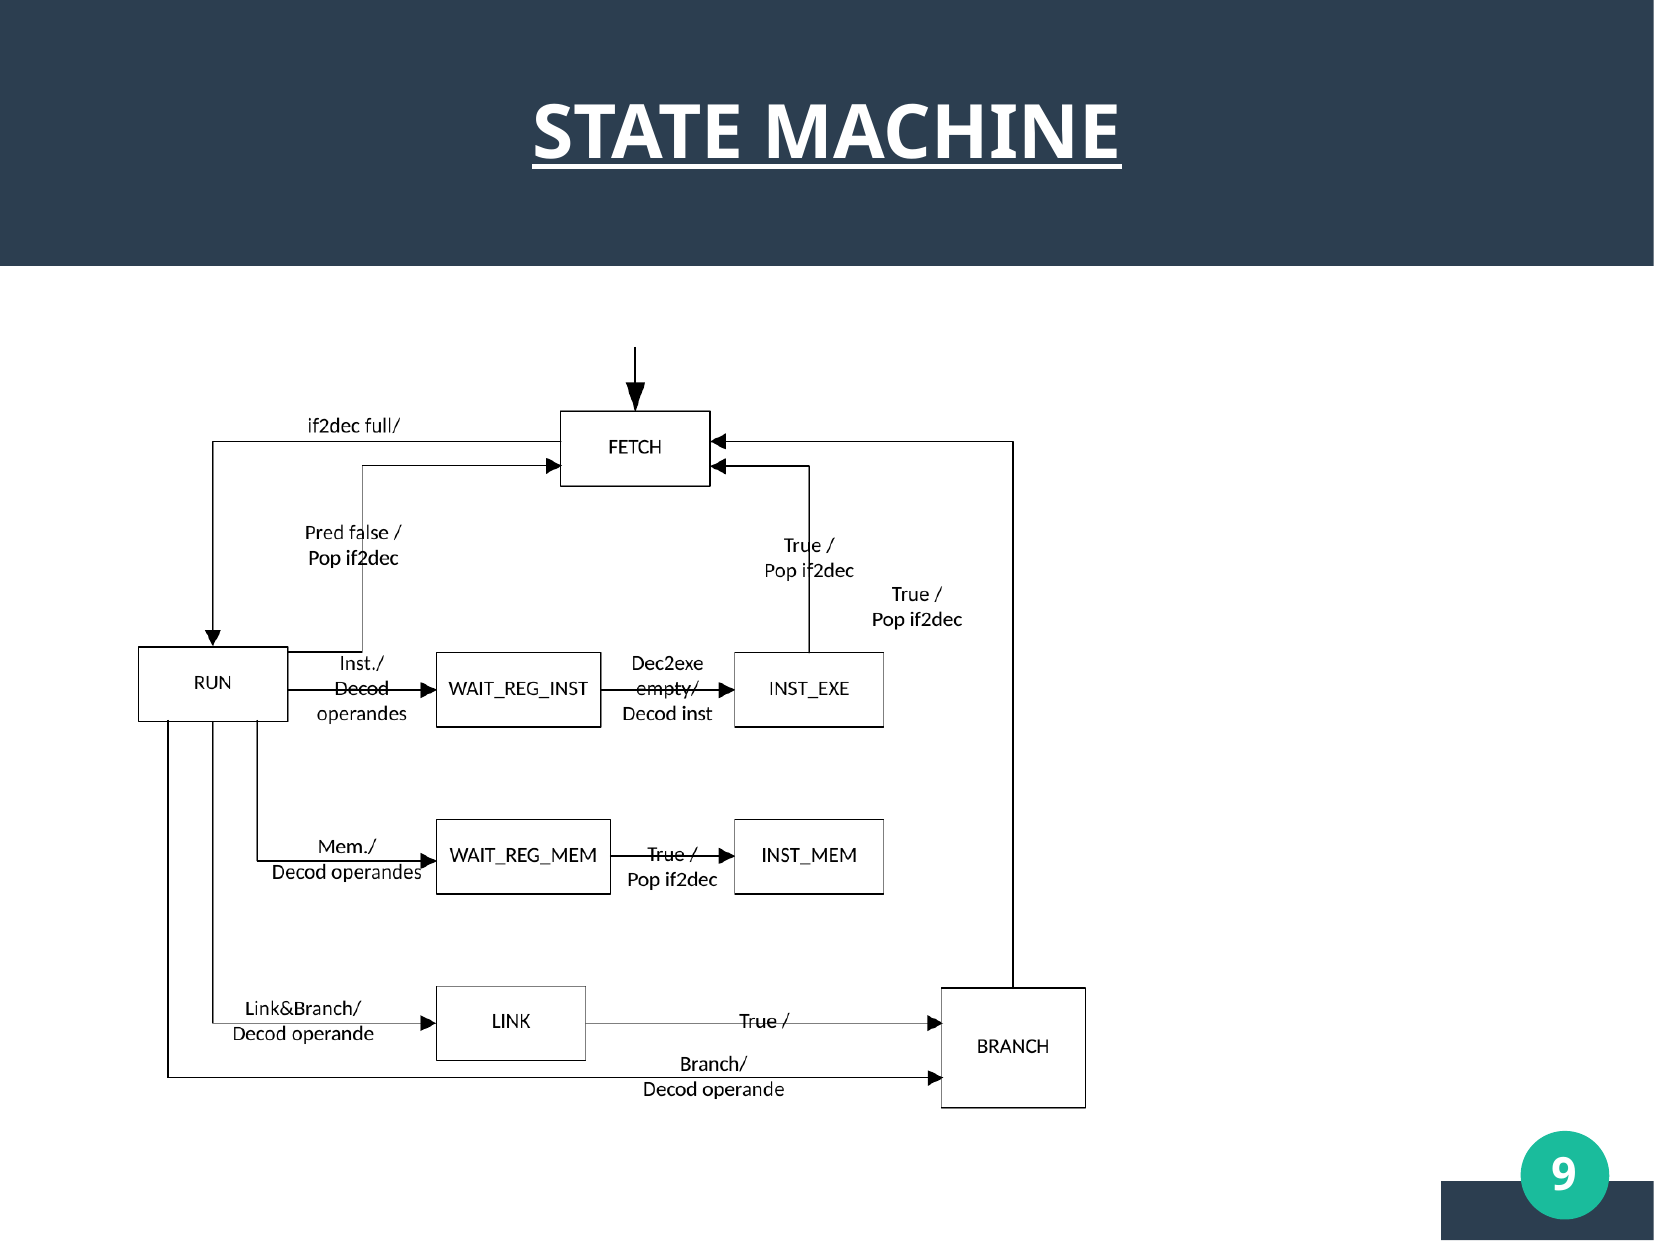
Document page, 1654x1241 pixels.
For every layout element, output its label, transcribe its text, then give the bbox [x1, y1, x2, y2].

text_box 9 [1535, 1133, 1619, 1204]
picture [0, 267, 1441, 1241]
title STATE MACHINE [59, 82, 1595, 174]
